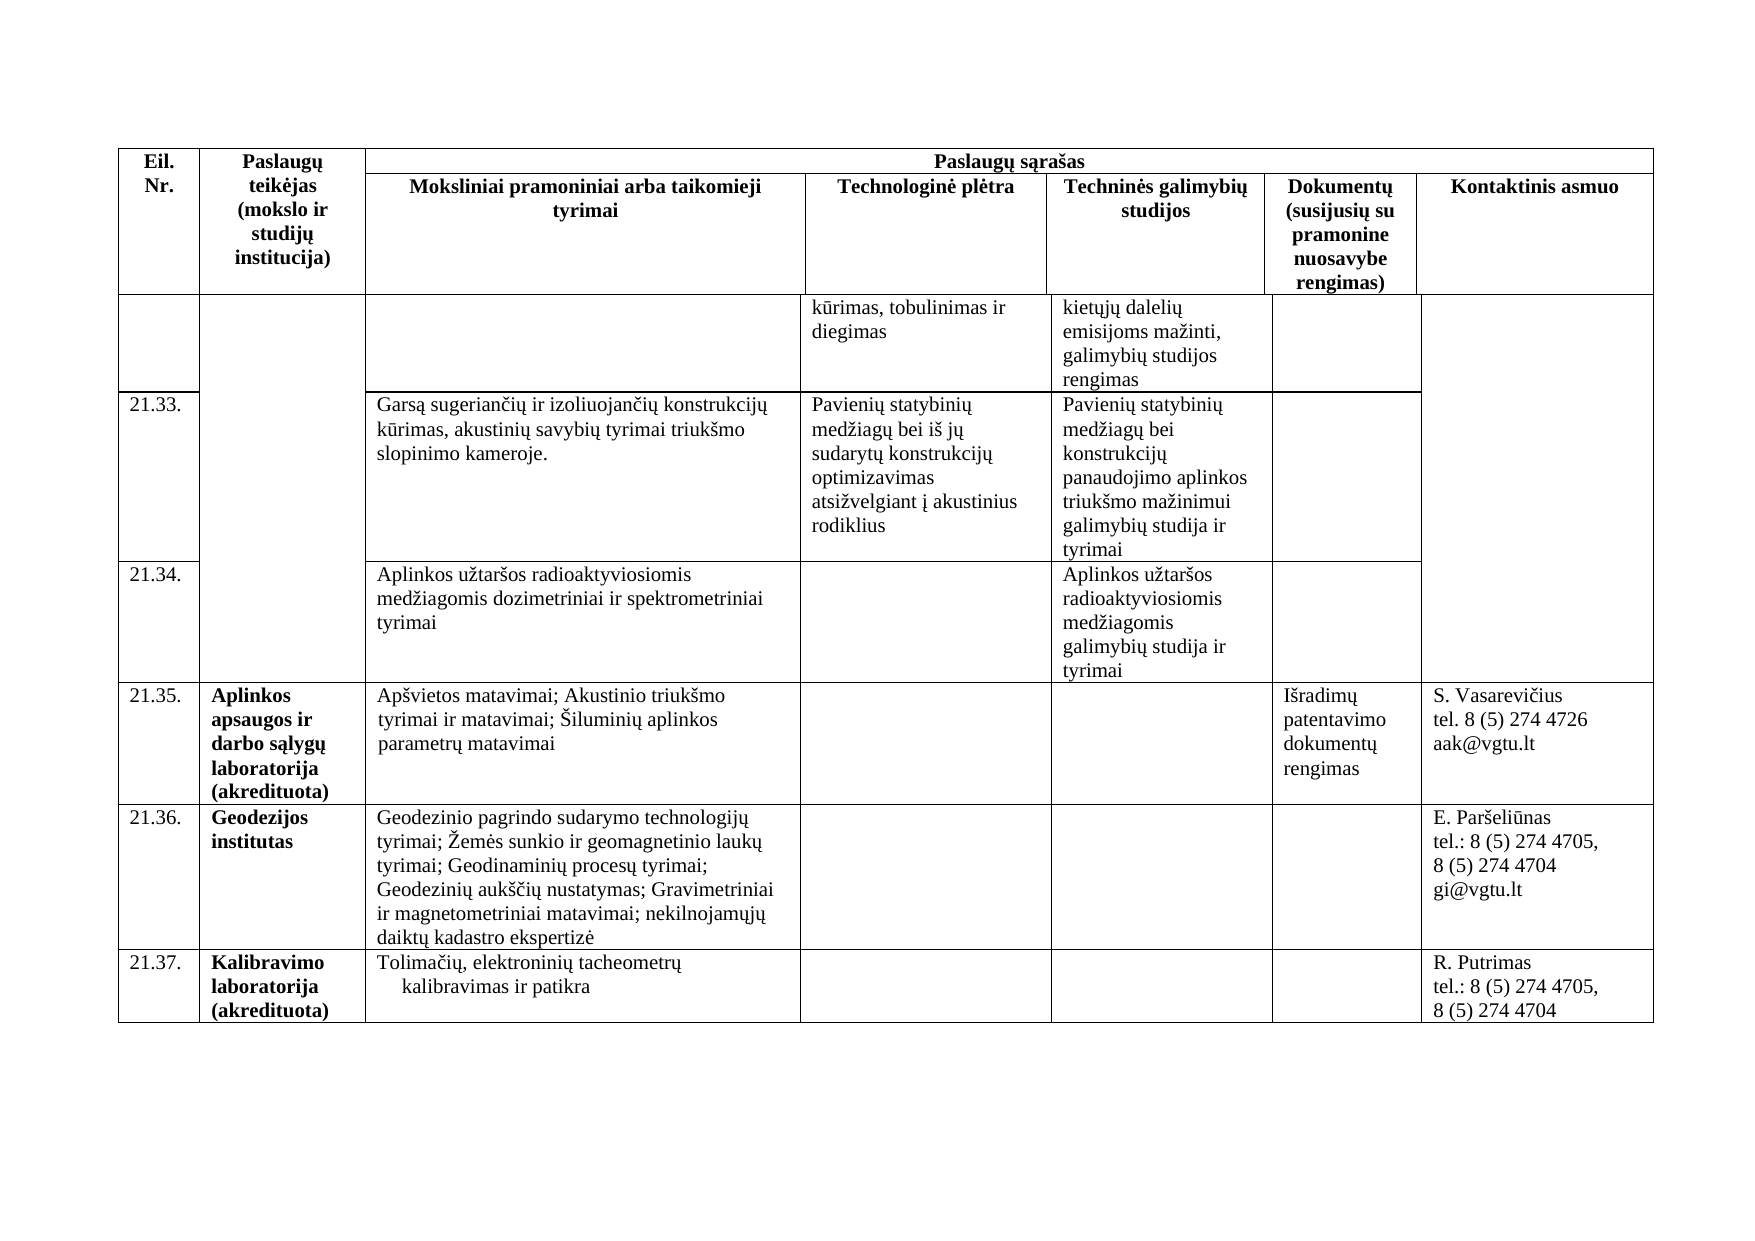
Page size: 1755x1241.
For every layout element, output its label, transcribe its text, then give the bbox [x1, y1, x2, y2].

table_cell [801, 683, 1051, 803]
table_cell E. Paršeliūnas tel.: 8 (5) 274 4705, 8 (5) 274 4704 gi@vgtu.lt [1422, 805, 1653, 949]
table_cell [366, 295, 800, 391]
table_cell R. Putrimas tel.: 8 (5) 274 4705, 8 (5) 274 4704 [1422, 950, 1653, 1022]
table_cell Geodezijos institutas [200, 805, 365, 949]
table_cell 21.37. [119, 950, 199, 1022]
table_cell [801, 950, 1051, 1022]
table_cell Pavienių statybinių medžiagų bei konstrukcijų panaudojimo aplinkos triukšmo mažinimui galimybių studija ir tyrimai [1052, 393, 1272, 561]
table_cell [1052, 683, 1272, 803]
table_cell Garsą sugeriančių ir izoliuojančių konstrukcijų kūrimas, akustinių savybių tyrimai triukšmo slopinimo kameroje. [366, 393, 800, 561]
table_cell Technologinė plėtra [806, 174, 1046, 294]
table_cell [801, 562, 1051, 682]
table_cell Geodezinio pagrindo sudarymo technologijų tyrimai; Žemės sunkio ir geomagnetinio laukų tyrimai; Geodinaminių procesų tyrimai; Geodezinių aukščių nustatymas; Gravimetriniai ir magnetometriniai matavimai; nekilnojamųjų daiktų kadastro ekspertizė [366, 805, 800, 949]
table_cell [1422, 295, 1653, 682]
table_cell Kontaktinis asmuo [1417, 174, 1653, 294]
table_cell [1052, 950, 1272, 1022]
table_cell Techninės galimybių studijos [1047, 174, 1264, 294]
table_cell Tolimačių, elektroninių tacheometrų kalibravimas ir patikra [366, 950, 800, 1022]
table_cell Dokumentų (susijusių su pramonine nuosavybe rengimas) [1265, 174, 1416, 294]
table_header Paslaugų teikėjas (mokslo ir studijų institucija) [200, 149, 365, 294]
table_cell [1273, 805, 1421, 949]
table_cell S. Vasarevičius tel. 8 (5) 274 4726 aak@vgtu.lt [1422, 683, 1653, 803]
table_cell [1273, 295, 1421, 391]
table_cell Aplinkos užtaršos radioaktyviosiomis medžiagomis galimybių studija ir tyrimai [1052, 562, 1272, 682]
table_cell Kalibravimo laboratorija (akredituota) [200, 950, 365, 1022]
table_cell kūrimas, tobulinimas ir diegimas [801, 295, 1051, 391]
table_cell [1052, 805, 1272, 949]
table_cell 21.34. [119, 562, 199, 682]
table_cell Aplinkos užtaršos radioaktyviosiomis medžiagomis dozimetriniai ir spektrometriniai tyrimai [366, 562, 800, 682]
table_cell 21.35. [119, 683, 199, 803]
table_cell [119, 295, 199, 391]
table_cell 21.33. [119, 393, 199, 561]
table_header Paslaugų sąrašas [366, 149, 1653, 173]
table_cell kietųjų dalelių emisijoms mažinti, galimybių studijos rengimas [1052, 295, 1272, 391]
table_cell Išradimų patentavimo dokumentų rengimas [1273, 683, 1421, 803]
table_cell [200, 295, 365, 682]
table_cell 21.36. [119, 805, 199, 949]
table_cell Apšvietos matavimai; Akustinio triukšmo tyrimai ir matavimai; Šiluminių aplinkos parametrų matavimai [366, 683, 800, 803]
table_cell Moksliniai pramoniniai arba taikomieji tyrimai [366, 174, 805, 294]
table_cell [1273, 562, 1421, 682]
table_cell [1273, 393, 1421, 561]
table_cell Aplinkos apsaugos ir darbo sąlygų laboratorija (akredituota) [200, 683, 365, 803]
table_header Eil. Nr. [119, 149, 199, 294]
table_cell [801, 805, 1051, 949]
table_cell [1273, 950, 1421, 1022]
table_cell Pavienių statybinių medžiagų bei iš jų sudarytų konstrukcijų optimizavimas atsižvelgiant į akustinius rodiklius [801, 393, 1051, 561]
